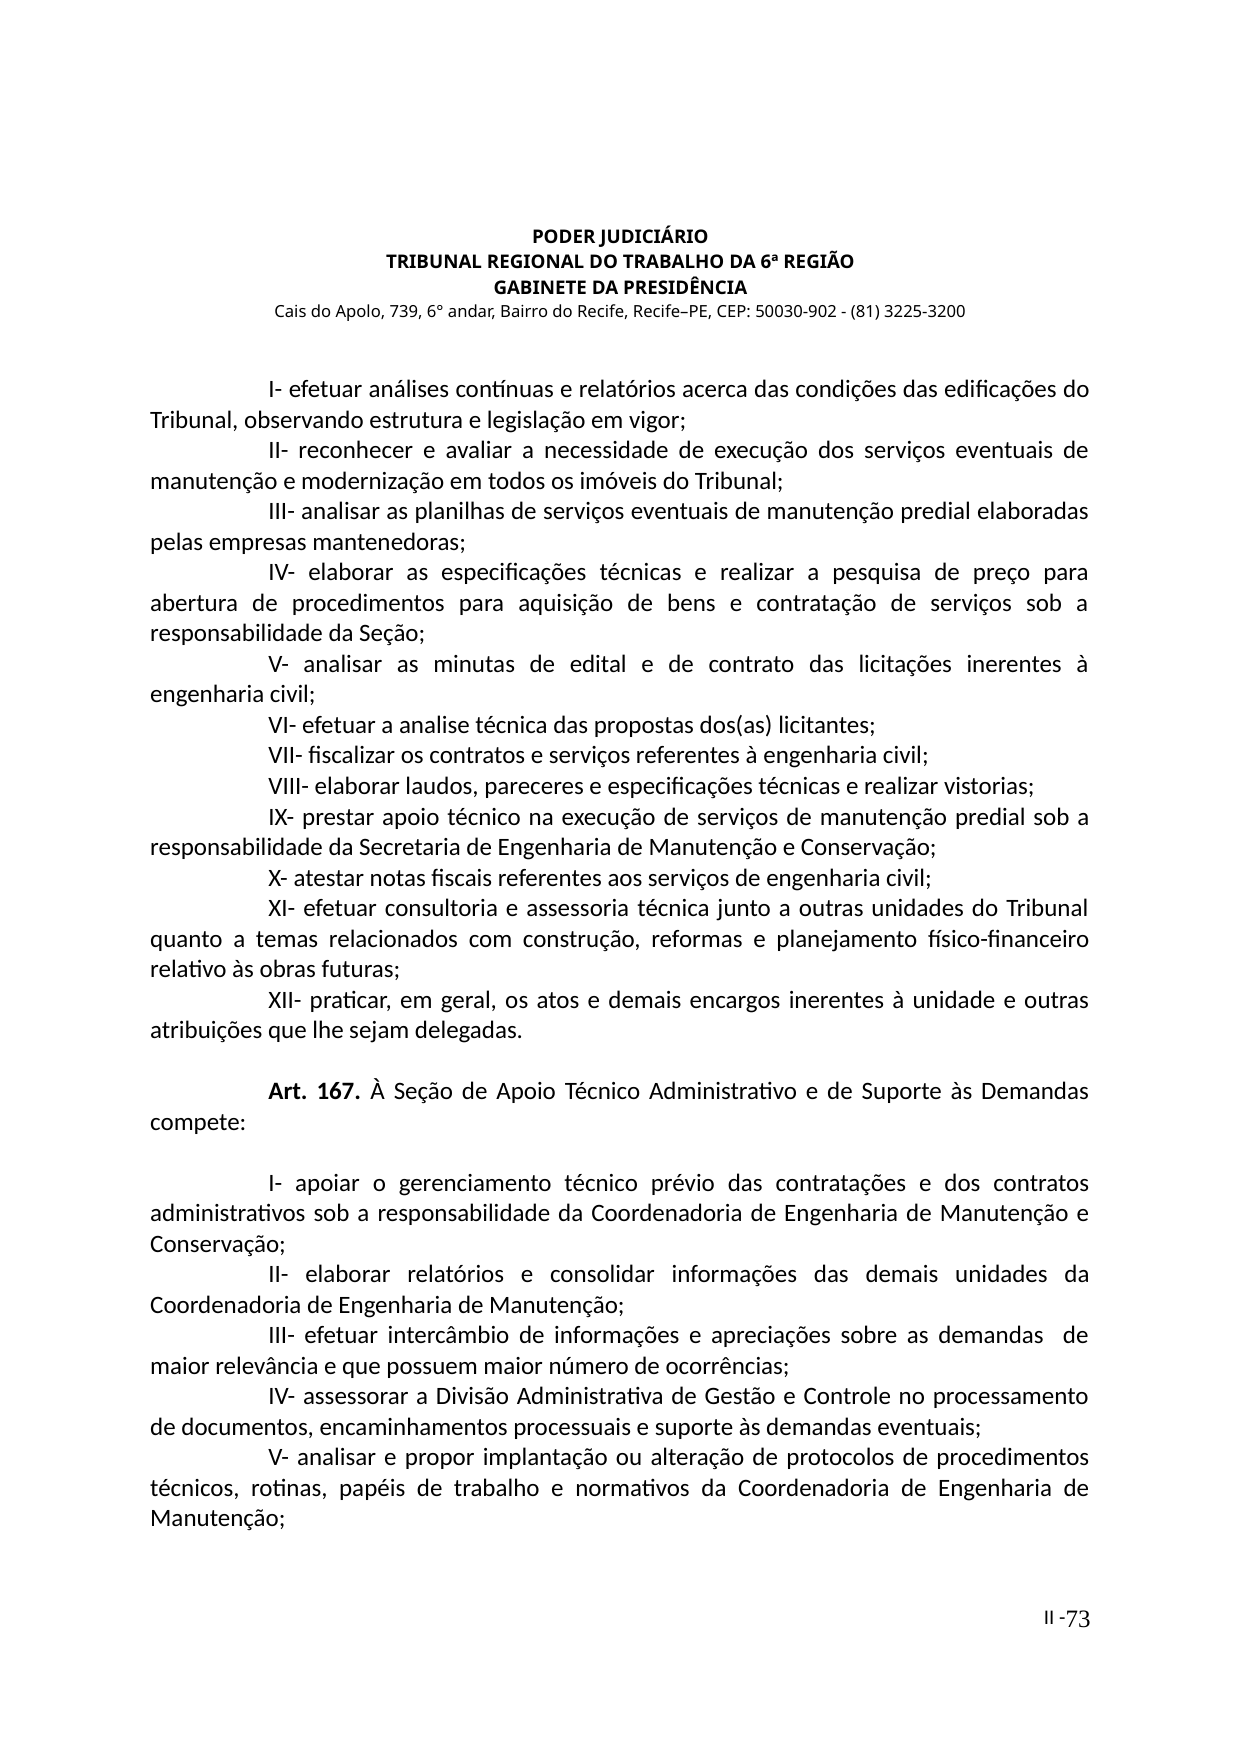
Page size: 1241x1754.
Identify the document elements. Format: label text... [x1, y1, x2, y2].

text IV- elaborar as especificações técnicas e realizar a pesquisa de preço para abertura de procedimentos para aquisição de bens e contratação de serviços sob a responsabilidade da Seção; [150, 556, 1090, 648]
text XII- praticar, em geral, os atos e demais encargos inerentes à unidade e outras atribuições que lhe sejam delegadas. [150, 984, 1090, 1045]
text I- apoiar o gerenciamento técnico prévio das contratações e dos contratos administrativos sob a responsabilidade da Coordenadoria de Engenharia de Manutenção e Conservação; [150, 1167, 1090, 1258]
text Art. 167. À Seção de Apoio Técnico Administrativo e de Suporte às Demandas compete: [150, 1075, 1090, 1136]
text V- analisar e propor implantação ou alteração de protocolos de procedimentos técnicos, rotinas, papéis de trabalho e normativos da Coordenadoria de Engenharia de Manutenção; [150, 1442, 1090, 1533]
picture [827, 98, 1036, 224]
text II- reconhecer e avaliar a necessidade de execução dos serviços eventuais de manutenção e modernização em todos os imóveis do Tribunal; [150, 434, 1090, 495]
text III- analisar as planilhas de serviços eventuais de manutenção predial elaboradas pelas empresas mantenedoras; [150, 495, 1090, 556]
text V- analisar as minutas de edital e de contrato das licitações inerentes à engenharia civil; [150, 648, 1090, 709]
text X- atestar notas fiscais referentes aos serviços de engenharia civil; [150, 862, 1090, 892]
text IX- prestar apoio técnico na execução de serviços de manutenção predial sob a responsabilidade da Secretaria de Engenharia de Manutenção e Conservação; [150, 801, 1090, 862]
text III- efetuar intercâmbio de informações e apreciações sobre as demandas de maior relevância e que possuem maior número de ocorrências; [150, 1319, 1090, 1381]
text IV- assessorar a Divisão Administrativa de Gestão e Controle no processamento de documentos, encaminhamentos processuais e suporte às demandas eventuais; [150, 1381, 1090, 1442]
text II- elaborar relatórios e consolidar informações das demais unidades da Coordenadoria de Engenharia de Manutenção; [150, 1258, 1090, 1319]
picture [562, 98, 671, 210]
text VI- efetuar a analise técnica das propostas dos(as) licitantes; [150, 709, 1090, 739]
text VII- fiscalizar os contratos e serviços referentes à engenharia civil; [150, 739, 1090, 770]
text XI- efetuar consultoria e assessoria técnica junto a outras unidades do Tribunal quanto a temas relacionados com construção, reformas e planejamento físico-financeiro relativo às obras futuras; [150, 892, 1090, 984]
text I- efetuar análises contínuas e relatórios acerca das condições das edificações do Tribunal, observando estrutura e legislação em vigor; [150, 373, 1090, 434]
text VIII- elaborar laudos, pareceres e especificações técnicas e realizar vistorias; [150, 770, 1090, 801]
